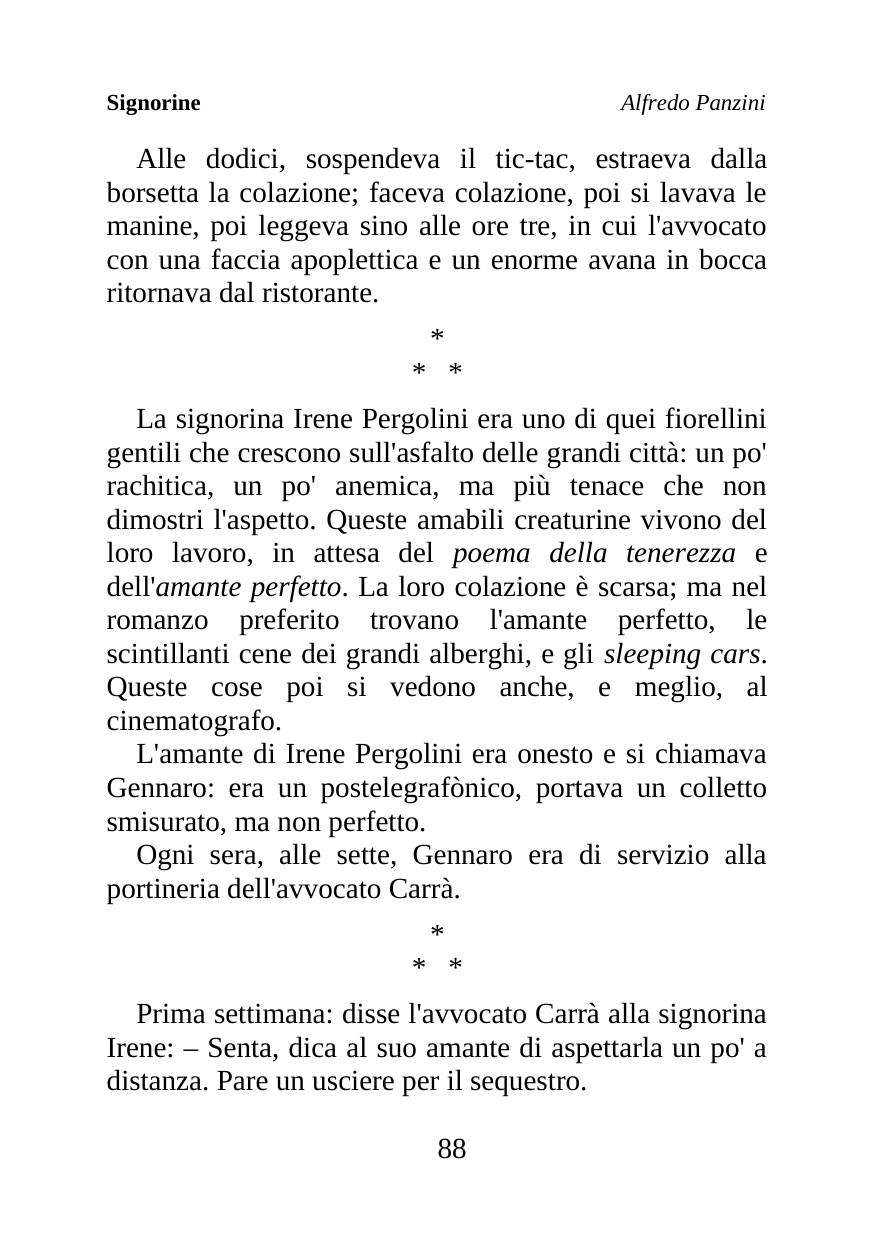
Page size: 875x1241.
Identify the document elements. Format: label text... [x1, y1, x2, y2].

text Prima settimana: disse l'avvocato Carrà alla signorina Irene: – Senta, dica al suo amante di aspettarla un po' a distanza. Pare un usciere per il sequestro. [106, 996, 768, 1097]
text * * * [106, 322, 768, 389]
text Ogni sera, alle sette, Gennaro era di servizio alla portineria dell'avvocato Carrà. [106, 837, 768, 904]
text * * * [106, 917, 768, 984]
text L'amante di Irene Pergolini era onesto e si chiamava Gennaro: era un postelegrafònico, portava un colletto smisurato, ma non perfetto. [106, 737, 768, 837]
text La signorina Irene Pergolini era uno di quei fiorellini gentili che crescono sull'asfalto delle grandi città: un po' rachitica, un po' anemica, ma più tenace che non dimostri l'aspetto. Queste amabili creaturine vivono del loro lavoro, in attesa del poema della tenerezza e dell'amante perfetto. La loro colazione è scarsa; ma nel romanzo preferito trovano l'amante perfetto, le scintillanti cene dei grandi alberghi, e gli sleeping cars. Queste cose poi si vedono anche, e meglio, al cinematografo. [106, 401, 768, 737]
text Alle dodici, sospendeva il tic-tac, estraeva dalla borsetta la colazione; faceva colazione, poi si lavava le manine, poi leggeva sino alle ore tre, in cui l'avvocato con una faccia apoplettica e un enorme avana in bocca ritornava dal ristorante. [106, 141, 768, 309]
